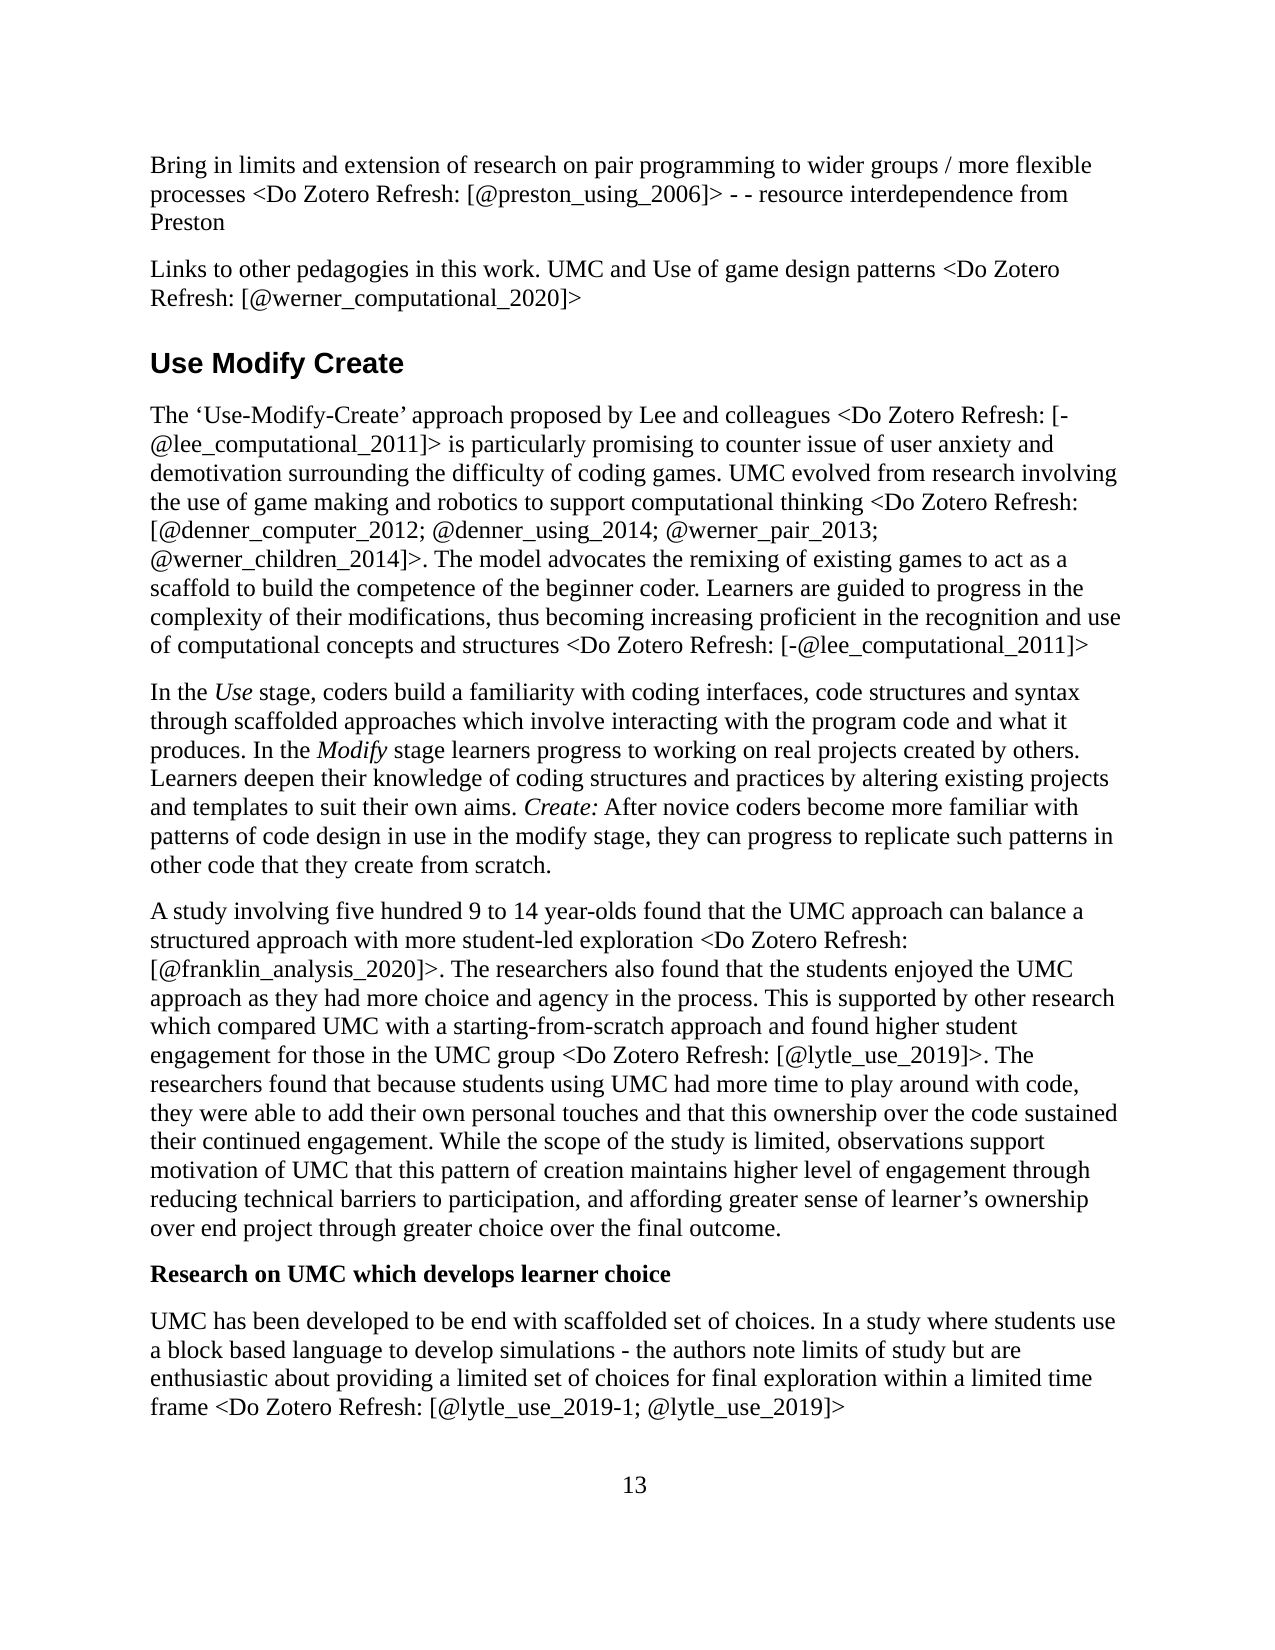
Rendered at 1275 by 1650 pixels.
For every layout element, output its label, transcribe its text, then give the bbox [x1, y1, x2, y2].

subtitle Use Modify Create [150, 346, 1125, 379]
text Links to other pedagogies in this work. UMC and Use of game design patterns <Do Zotero Refresh: [@werner_computational_2020]> [150, 254, 1125, 312]
text In the Use stage, coders build a familiarity with coding interfaces, code structures and syntax through scaffolded approaches which involve interacting with the program code and what it produces. In the Modify stage learners progress to working on real projects created by others. Learners deepen their knowledge of coding structures and practices by altering existing projects and templates to suit their own aims. Create: After novice coders become more familiar with patterns of code design in use in the modify stage, they can progress to replicate such patterns in other code that they create from scratch. [150, 677, 1125, 878]
text A study involving five hundred 9 to 14 year-olds found that the UMC approach can balance a structured approach with more student-led exploration <Do Zotero Refresh: [@franklin_analysis_2020]>. The researchers also found that the students enjoyed the UMC approach as they had more choice and agency in the process. This is supported by other research which compared UMC with a starting-from-scratch approach and found higher student engagement for those in the UMC group <Do Zotero Refresh: [@lytle_use_2019]>. The researchers found that because students using UMC had more time to play around with code, they were able to add their own personal touches and that this ownership over the code sustained their continued engagement. While the scope of the study is limited, observations support motivation of UMC that this pattern of creation maintains higher level of engagement through reducing technical barriers to participation, and affording greater sense of learner’s ownership over end project through greater choice over the final outcome. [150, 896, 1125, 1241]
text Bring in limits and extension of research on pair programming to wider groups / more flexible processes <Do Zotero Refresh: [@preston_using_2006]> - - resource interdependence from Preston [150, 150, 1125, 236]
text The ‘Use-Modify-Create’ approach proposed by Lee and colleagues <Do Zotero Refresh: [-@lee_computational_2011]> is particularly promising to counter issue of user anxiety and demotivation surrounding the difficulty of coding games. UMC evolved from research involving the use of game making and robotics to support computational thinking <Do Zotero Refresh: [@denner_computer_2012; @denner_using_2014; @werner_pair_2013; @werner_children_2014]>. The model advocates the remixing of existing games to act as a scaffold to build the competence of the beginner coder. Learners are guided to progress in the complexity of their modifications, thus becoming increasing proficient in the recognition and use of computational concepts and structures <Do Zotero Refresh: [-@lee_computational_2011]> [150, 401, 1125, 659]
text Research on UMC which develops learner choice [150, 1259, 1125, 1288]
text UMC has been developed to be end with scaffolded set of choices. In a study where students use a block based language to develop simulations - the authors note limits of study but are enthusiastic about providing a limited set of choices for final exploration within a limited time frame <Do Zotero Refresh: [@lytle_use_2019-1; @lytle_use_2019]> [150, 1306, 1125, 1421]
